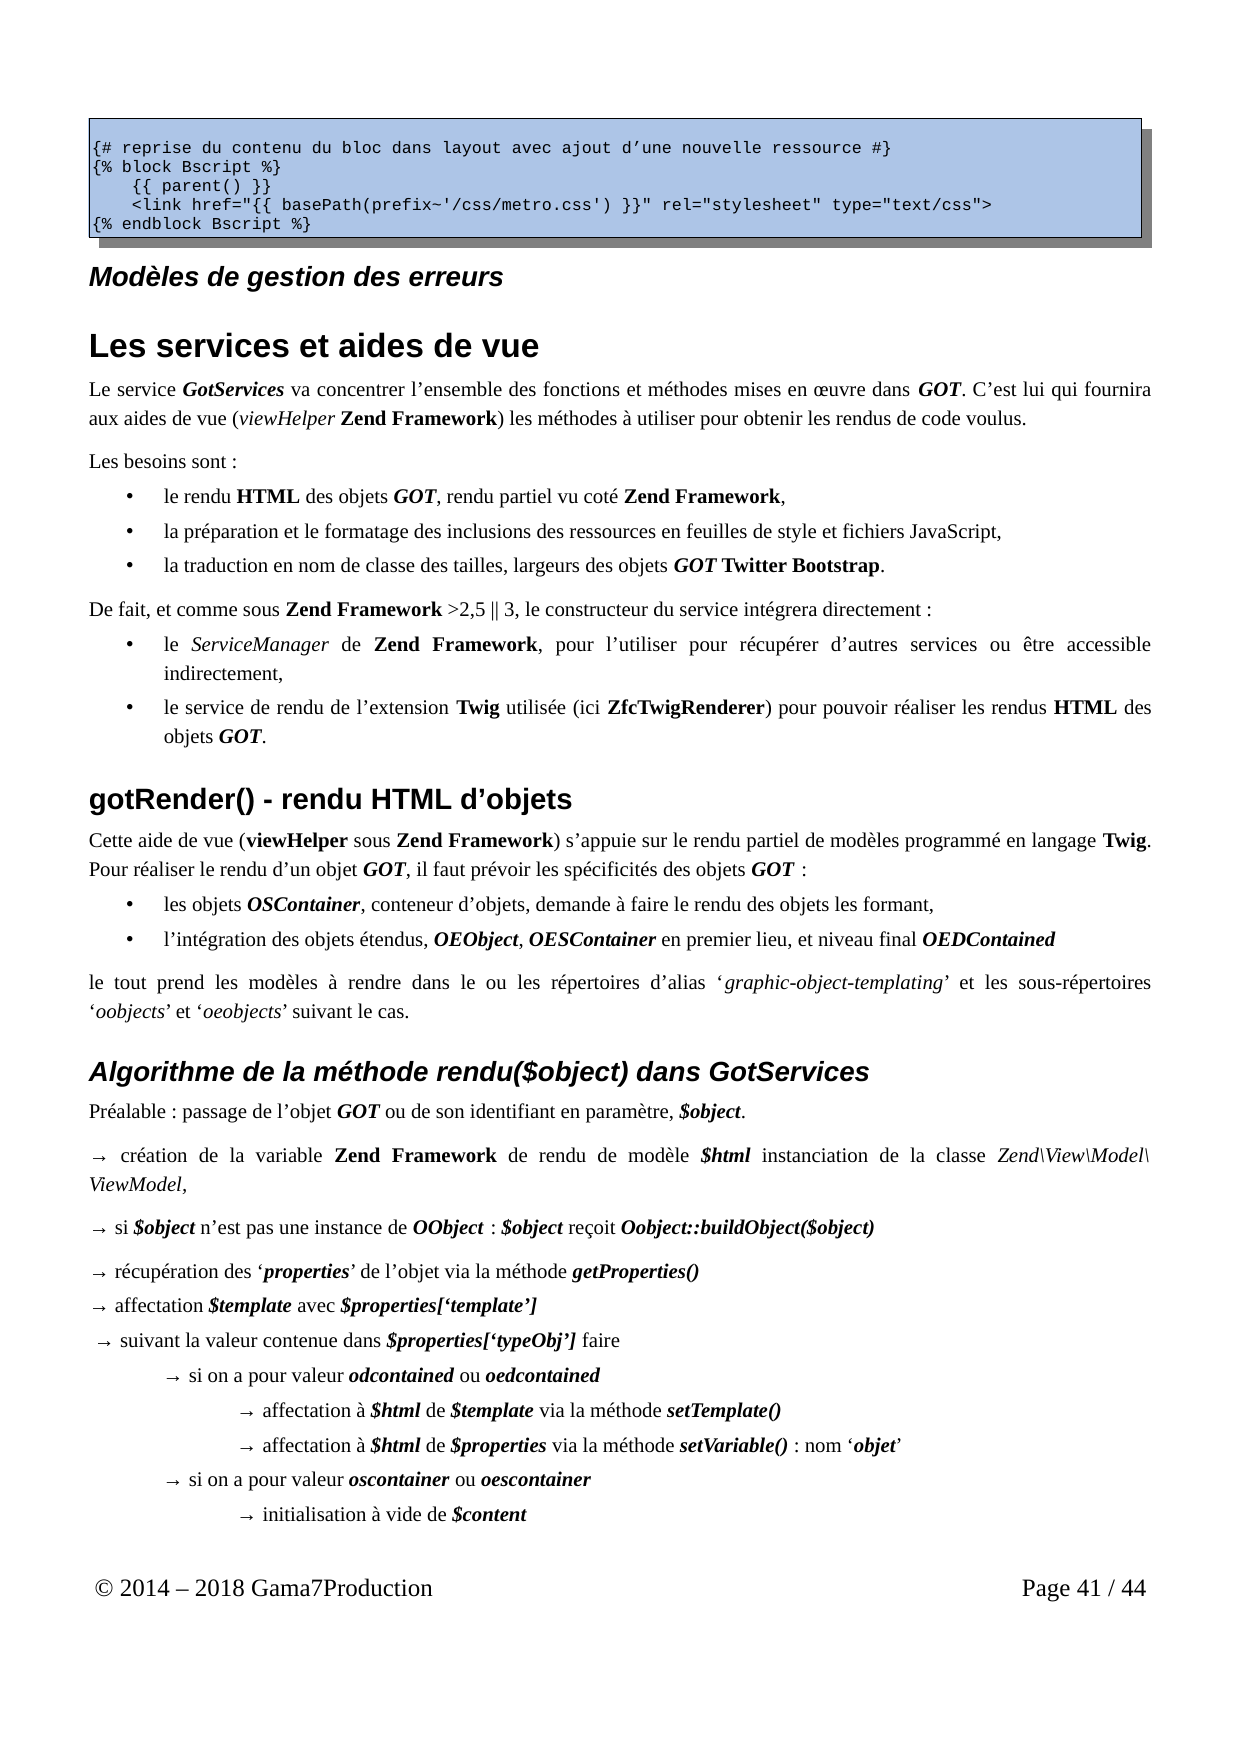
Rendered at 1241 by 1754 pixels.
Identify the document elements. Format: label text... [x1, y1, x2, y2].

text → récupération des ‘properties’ de l’objet via la méthode getProperties() [88, 1259, 1152, 1283]
subtitle Modèles de gestion des erreurs [88, 260, 1152, 292]
list la préparation et le formatage des inclusions des ressources en feuilles de style et fichiers JavaScript, [126, 519, 1152, 543]
text Le service GotServices va concentrer l’ensemble des fonctions et méthodes mises en œuvre dans GOT. C’est lui qui fournira aux aides de vue (viewHelper Zend Framework) les méthodes à utiliser pour obtenir les rendus de code voulus. [88, 377, 1152, 430]
list le ServiceManager de Zend Framework, pour l’utiliser pour récupérer d’autres services ou être accessible indirectement, [126, 632, 1152, 684]
text → affectation $template avec $properties[‘template’] [88, 1293, 1152, 1317]
subtitle gotRender() - rendu HTML d’objets [88, 782, 1152, 816]
text {% block Bscript %} [90, 156, 1141, 175]
text → suivant la valeur contenue dans $properties[‘typeObj’] faire [88, 1328, 1152, 1352]
list le rendu HTML des objets GOT, rendu partiel vu coté Zend Framework, [126, 484, 1152, 508]
text Cette aide de vue (viewHelper sous Zend Framework) s’appuie sur le rendu partiel de modèles programmé en langage Twig. Pour réaliser le rendu d’un objet GOT, il faut prévoir les spécificités des objets GOT : [88, 828, 1152, 881]
text → si $object n’est pas une instance de OObject : $object reçoit Oobject::buildObject($object) [88, 1215, 1152, 1239]
text De fait, et comme sous Zend Framework >2,5 || 3, le constructeur du service intégrera directement : [88, 597, 1152, 621]
text Préalable : passage de l’objet GOT ou de son identifiant en paramètre, $object. [88, 1099, 1152, 1123]
text <link href="{{ basePath(prefix~'/css/metro.css') }}" rel="stylesheet" type="text/css"> [90, 193, 1141, 212]
text → initialisation à vide de $content [88, 1502, 1152, 1526]
text Les besoins sont : [88, 449, 1152, 473]
text → affectation à $html de $properties via la méthode setVariable() : nom ‘objet’ [88, 1433, 1152, 1457]
list l’intégration des objets étendus, OEObject, OESContainer en premier lieu, et niveau final OEDContained [126, 927, 1152, 951]
text {{ parent() }} [90, 175, 1141, 193]
text {% endblock Bscript %} [90, 212, 1141, 237]
list la traduction en nom de classe des tailles, largeurs des objets GOT Twitter Bootstrap. [126, 553, 1152, 577]
text → si on a pour valeur odcontained ou oedcontained [88, 1363, 1152, 1387]
text → création de la variable Zend Framework de rendu de modèle $html instanciation de la classe Zend\View\Model\ViewModel, [88, 1143, 1152, 1196]
text le tout prend les modèles à rendre dans le ou les répertoires d’alias ‘graphic-object-templating’ et les sous-répertoires ‘oobjects’ et ‘oeobjects’ suivant le cas. [88, 970, 1152, 1023]
subtitle Les services et aides de vue [88, 326, 1152, 364]
subtitle Algorithme de la méthode rendu($object) dans GotServices [88, 1055, 1152, 1087]
list les objets OSContainer, conteneur d’objets, demande à faire le rendu des objets les formant, [126, 892, 1152, 916]
list le service de rendu de l’extension Twig utilisée (ici ZfcTwigRenderer) pour pouvoir réaliser les rendus HTML des objets GOT. [126, 695, 1152, 748]
text {# reprise du contenu du bloc dans layout avec ajout d’une nouvelle ressource #} [90, 137, 1141, 156]
text → affectation à $html de $template via la méthode setTemplate() [88, 1398, 1152, 1422]
text → si on a pour valeur oscontainer ou oescontainer [88, 1467, 1152, 1491]
